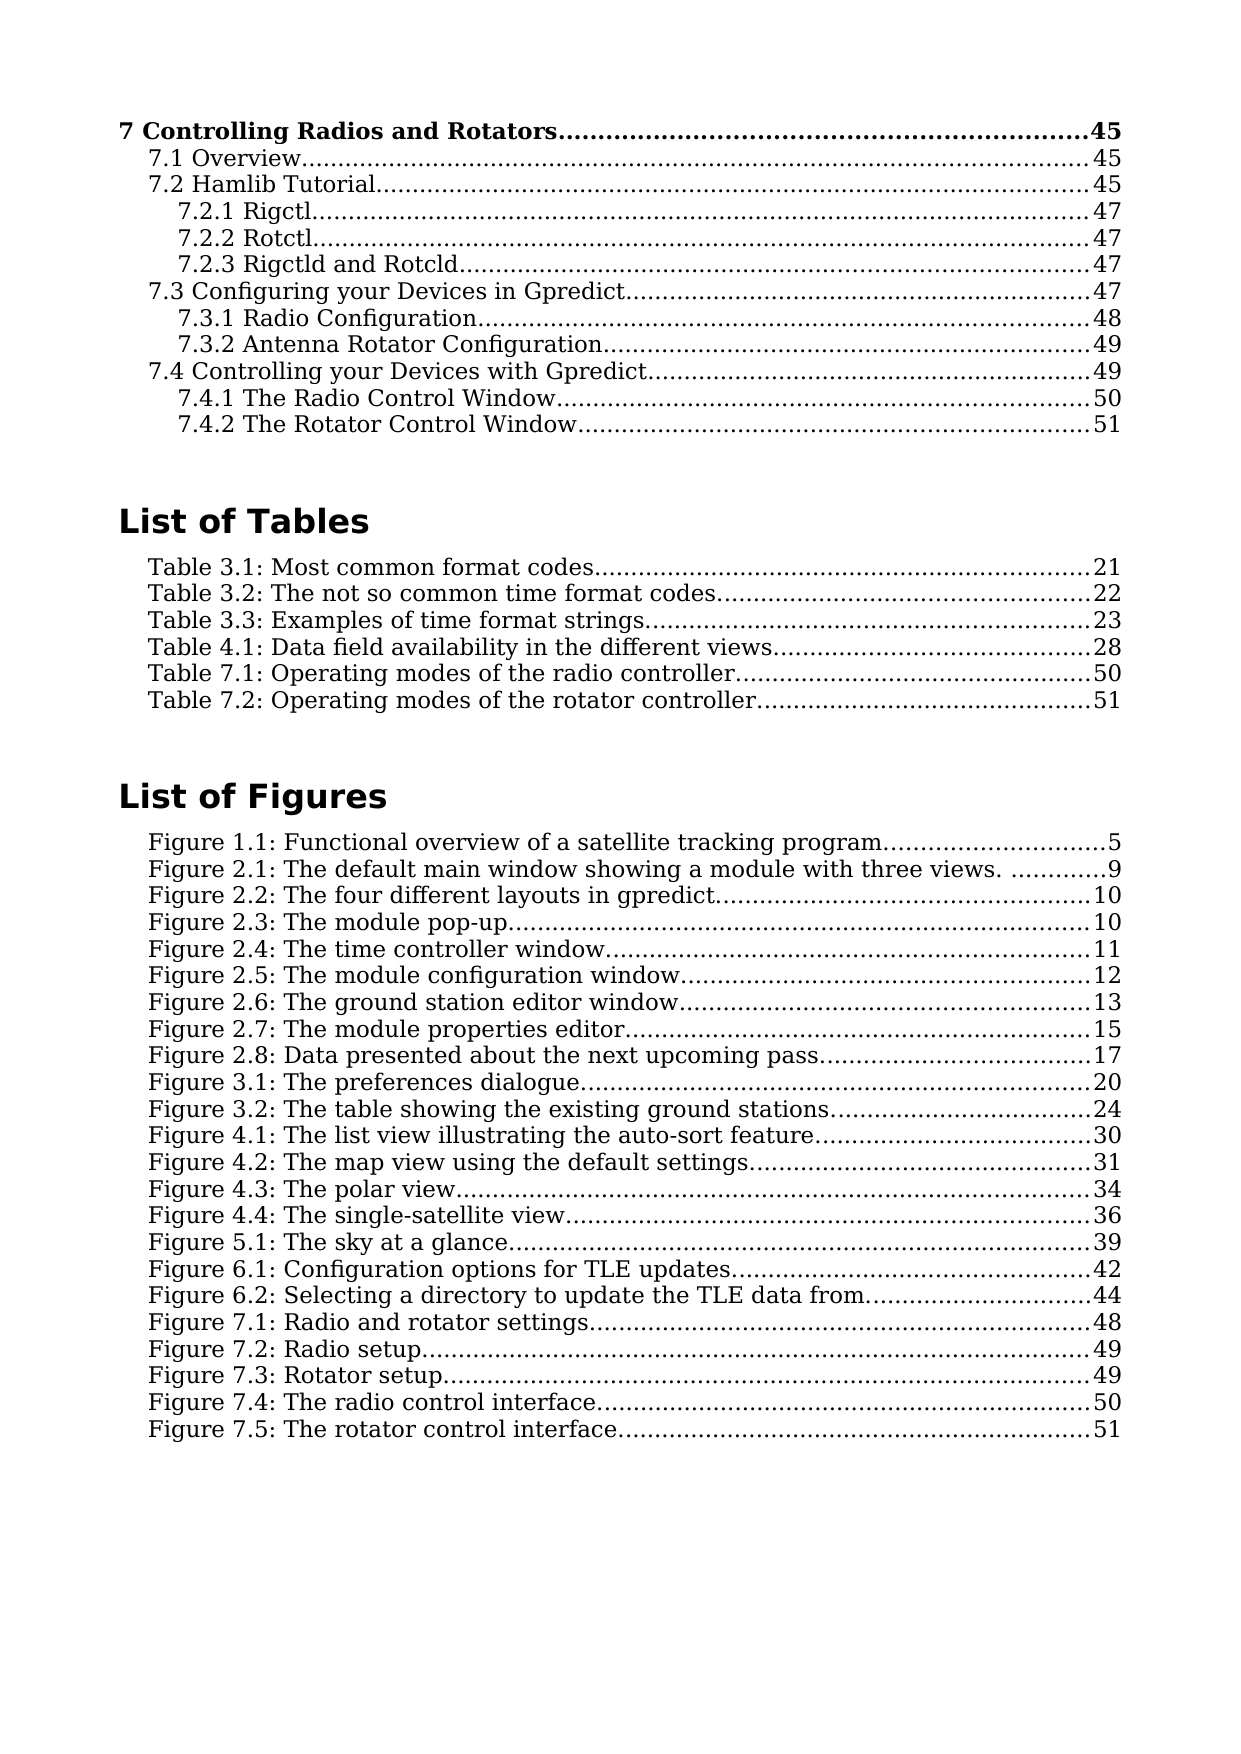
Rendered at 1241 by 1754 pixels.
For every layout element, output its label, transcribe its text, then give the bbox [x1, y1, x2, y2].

subtitle List of Figures [118, 778, 1122, 817]
text Figure 4.1: The list view illustrating the auto-sort feature. 30 [148, 1123, 1122, 1149]
text Figure 2.3: The module pop-up. 10 [148, 909, 1122, 936]
text 7.1 Overview 45 [148, 145, 1122, 172]
text Figure 2.7: The module properties editor. 15 [148, 1016, 1122, 1043]
text Figure 4.4: The single-satellite view. 36 [148, 1203, 1122, 1229]
text Figure 7.5: The rotator control interface. 51 [148, 1416, 1122, 1443]
text 7.4 Controlling your Devices with Gpredict 49 [148, 358, 1122, 385]
text Figure 2.6: The ground station editor window 13 [148, 989, 1122, 1016]
text 7.2 Hamlib Tutorial 45 [148, 172, 1122, 198]
text Figure 4.2: The map view using the default settings. 31 [148, 1149, 1122, 1176]
text Figure 7.1: Radio and rotator settings. 48 [148, 1309, 1122, 1336]
text Table 3.2: The not so common time format codes. 22 [148, 581, 1122, 607]
text Figure 1.1: Functional overview of a satellite tracking program. 5 [148, 829, 1122, 856]
text Figure 7.2: Radio setup. 49 [148, 1336, 1122, 1363]
text Table 3.1: Most common format codes 21 [148, 554, 1122, 581]
text 7.2.2 Rotctl 47 [177, 225, 1122, 252]
text 7.4.1 The Radio Control Window 50 [177, 385, 1122, 412]
subtitle List of Tables [118, 502, 1122, 541]
text Figure 3.2: The table showing the existing ground stations. 24 [148, 1096, 1122, 1123]
text 7.4.2 The Rotator Control Window 51 [177, 412, 1122, 438]
text Figure 3.1: The preferences dialogue. 20 [148, 1069, 1122, 1096]
text Figure 2.4: The time controller window. 11 [148, 936, 1122, 963]
text Table 4.1: Data field availability in the different views. 28 [148, 634, 1122, 661]
text Table 7.2: Operating modes of the rotator controller. 51 [148, 687, 1122, 714]
text 7.3.1 Radio Configuration 48 [177, 305, 1122, 332]
text Table 7.1: Operating modes of the radio controller. 50 [148, 661, 1122, 687]
text Figure 2.5: The module configuration window. 12 [148, 963, 1122, 989]
text Figure 7.4: The radio control interface. 50 [148, 1389, 1122, 1416]
text 7.3 Configuring your Devices in Gpredict 47 [148, 278, 1122, 305]
text Figure 4.3: The polar view. 34 [148, 1176, 1122, 1203]
text 7.3.2 Antenna Rotator Configuration 49 [177, 332, 1122, 358]
text Figure 2.1: The default main window showing a module with three views. 9 [148, 856, 1122, 883]
text 7.2.3 Rigctld and Rotcld 47 [177, 252, 1122, 278]
text Figure 6.1: Configuration options for TLE updates. 42 [148, 1256, 1122, 1283]
text Figure 6.2: Selecting a directory to update the TLE data from. 44 [148, 1283, 1122, 1309]
text Table 3.3: Examples of time format strings. 23 [148, 607, 1122, 634]
text Figure 5.1: The sky at a glance. 39 [148, 1229, 1122, 1256]
text Figure 2.2: The four different layouts in gpredict. 10 [148, 883, 1122, 909]
text 7.2.1 Rigctl 47 [177, 198, 1122, 225]
text Figure 7.3: Rotator setup. 49 [148, 1363, 1122, 1389]
text Figure 2.8: Data presented about the next upcoming pass. 17 [148, 1043, 1122, 1069]
text 7 Controlling Radios and Rotators 45 [118, 118, 1122, 145]
